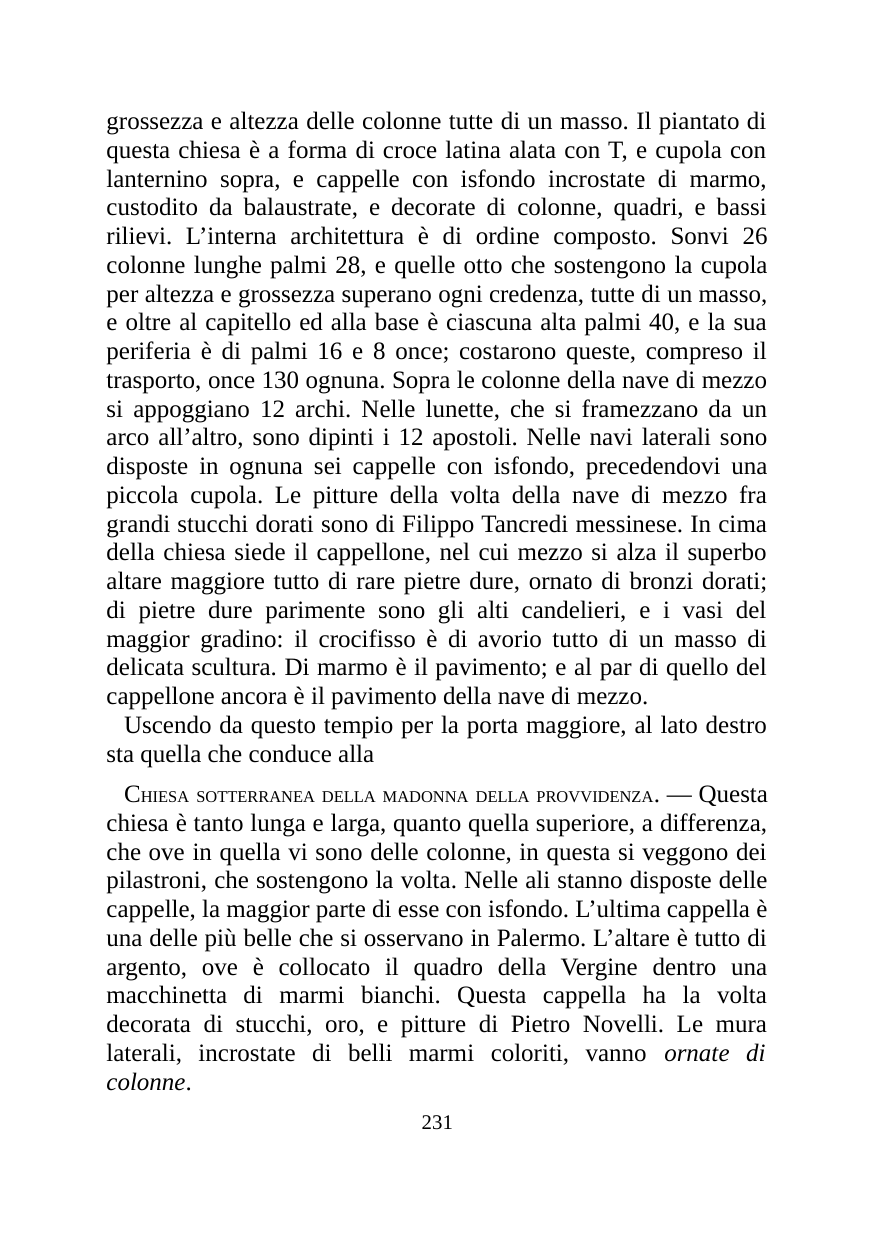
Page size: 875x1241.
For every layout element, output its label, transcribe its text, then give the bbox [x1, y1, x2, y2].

text Chiesa sotterranea della madonna della provvidenza. — Questa chiesa è tanto lunga e larga, quanto quella superiore, a differenza, che ove in quella vi sono delle colonne, in questa si veggono dei pilastroni, che sostengono la volta. Nelle ali stanno disposte delle cappelle, la maggior parte di esse con isfondo. L’ultima cappella è una delle più belle che si osservano in Palermo. L’altare è tutto di argento, ove è collocato il quadro della Vergine dentro una macchinetta di marmi bianchi. Questa cappella ha la volta decorata di stucchi, oro, e pitture di Pietro Novelli. Le mura laterali, incrostate di belli marmi coloriti, vanno ornate di colonne. [106, 779, 768, 1096]
text Uscendo da questo tempio per la porta maggiore, al lato destro sta quella che conduce alla [106, 710, 768, 767]
text grossezza e altezza delle colonne tutte di un masso. Il piantato di questa chiesa è a forma di croce latina alata con T, e cupola con lanternino sopra, e cappelle con isfondo incrostate di marmo, custodito da balaustrate, e decorate di colonne, quadri, e bassi rilievi. L’interna architettura è di ordine composto. Sonvi 26 colonne lunghe palmi 28, e quelle otto che sostengono la cupola per altezza e grossezza superano ogni credenza, tutte di un masso, e oltre al capitello ed alla base è ciascuna alta palmi 40, e la sua periferia è di palmi 16 e 8 once; costarono queste, compreso il trasporto, once 130 ognuna. Sopra le colonne della nave di mezzo si appoggiano 12 archi. Nelle lunette, che si framezzano da un arco all’altro, sono dipinti i 12 apostoli. Nelle navi laterali sono disposte in ognuna sei cappelle con isfondo, precedendovi una piccola cupola. Le pitture della volta della nave di mezzo fra grandi stucchi dorati sono di Filippo Tancredi messinese. In cima della chiesa siede il cappellone, nel cui mezzo si alza il superbo altare maggiore tutto di rare pietre dure, ornato di bronzi dorati; di pietre dure parimente sono gli alti candelieri, e i vasi del maggior gradino: il crocifisso è di avorio tutto di un masso di delicata scultura. Di marmo è il pavimento; e al par di quello del cappellone ancora è il pavimento della nave di mezzo. [106, 106, 768, 710]
